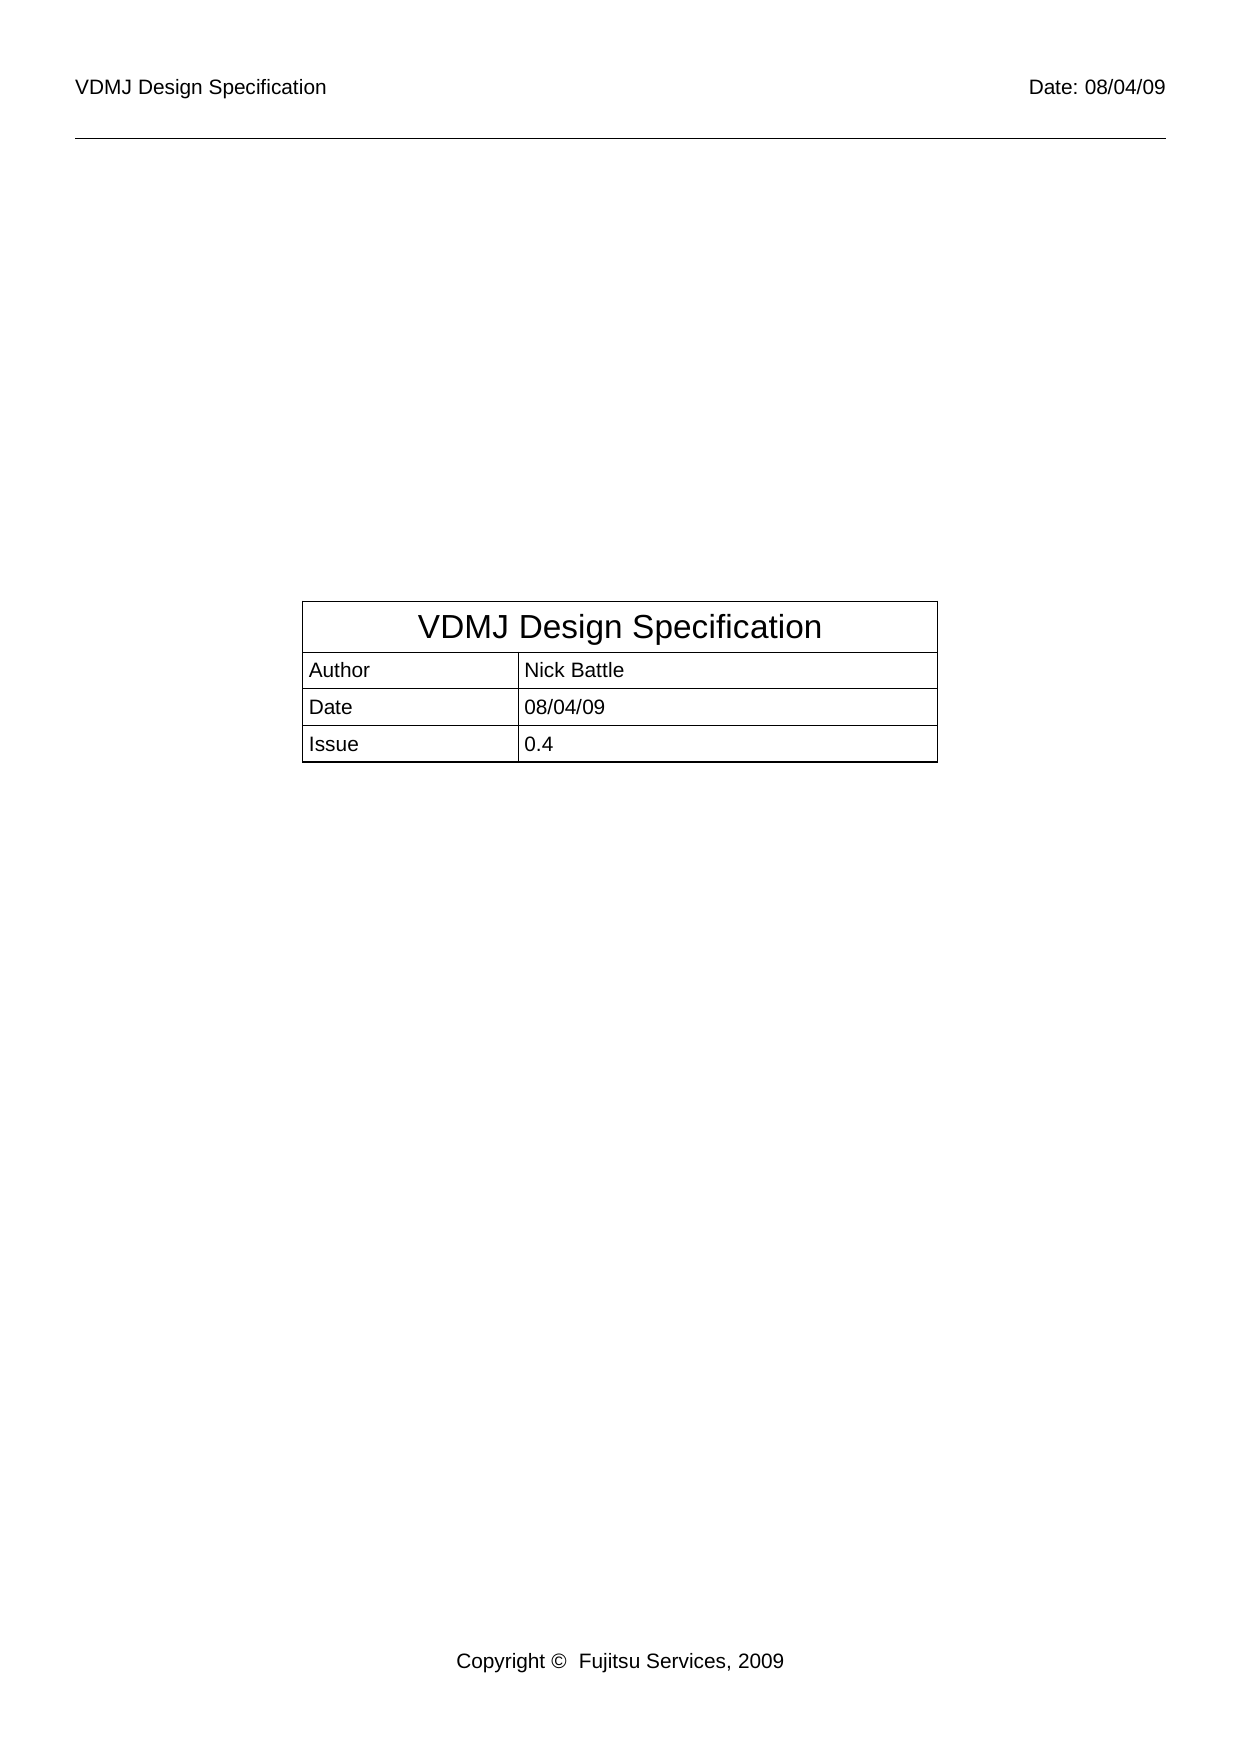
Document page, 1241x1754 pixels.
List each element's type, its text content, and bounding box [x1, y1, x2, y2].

table_cell Issue [303, 726, 518, 761]
table_cell 0.4 [519, 726, 937, 761]
table_header VDMJ Design Specification [303, 602, 937, 652]
table_cell Author [303, 653, 518, 688]
table_cell 08/04/09 [519, 689, 937, 725]
table_cell Date [303, 689, 518, 725]
table_cell Nick Battle [519, 653, 937, 688]
